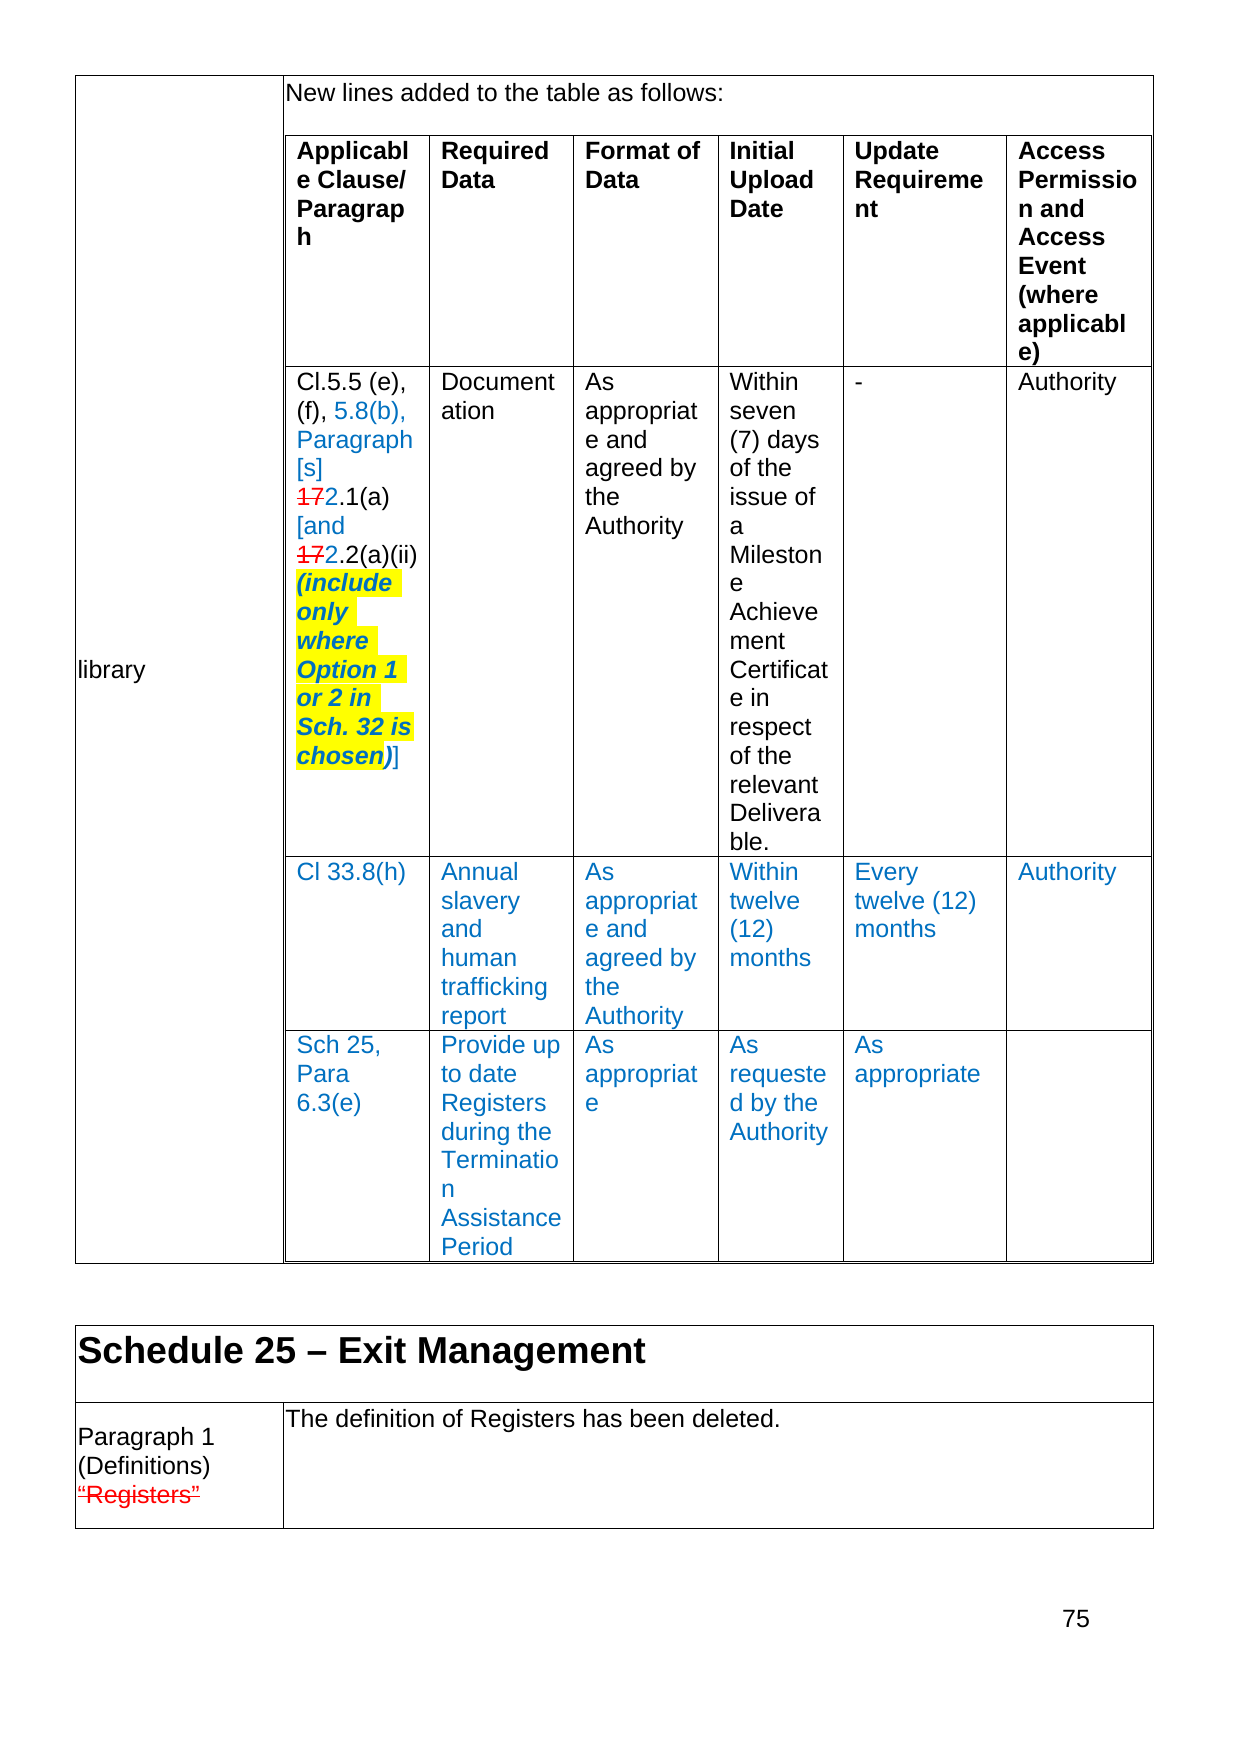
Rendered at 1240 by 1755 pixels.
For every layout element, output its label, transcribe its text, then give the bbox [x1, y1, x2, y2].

table_header Required Data [430, 136, 573, 366]
table_cell Within seven (7) days of the issue of a Milestone Achievement Certificate in respect of the relevant Deliverable. [719, 367, 843, 856]
table_cell As appropriate [844, 1031, 1006, 1261]
table_cell New lines added to the table as follows: [284, 76, 1153, 1263]
table_cell Sch 25, Para 6.3(e) [286, 1031, 429, 1261]
table_header Applicable Clause/ Paragraph [286, 136, 429, 366]
table_cell Paragraph 1 (Definitions) “Registers” [76, 1403, 283, 1528]
table_cell The definition of Registers has been deleted. [284, 1403, 1153, 1528]
table_cell [1007, 1031, 1151, 1261]
table_header Initial Upload Date [719, 136, 843, 366]
table_cell Within twelve (12) months [719, 857, 843, 1029]
table_header Schedule 25 – Exit Management [76, 1326, 1153, 1402]
table_header Update Requirement [844, 136, 1006, 366]
table_cell Documentation [430, 367, 573, 856]
table_cell Provide up to date Registers during the Termination Assistance Period [430, 1031, 573, 1261]
table_cell - [844, 367, 1006, 856]
table_cell Annual slavery and human trafficking report [430, 857, 573, 1029]
table_cell As requested by the Authority [719, 1031, 843, 1261]
table_cell Cl 33.8(h) [286, 857, 429, 1029]
table_cell Cl.5.5 (e), (f), 5.8(b), Paragraph[s] 172.1(a) [and 172.2(a)(ii) (include only where Option 1 or 2 in Sch. 32 is chosen)] [286, 367, 429, 856]
table_cell library [76, 76, 283, 1263]
table_cell As appropriate and agreed by the Authority [574, 857, 718, 1029]
table_cell Every twelve (12) months [844, 857, 1006, 1029]
table_cell Authority [1007, 367, 1151, 856]
table_cell As appropriate [574, 1031, 718, 1261]
table_cell As appropriate and agreed by the Authority [574, 367, 718, 856]
table_cell Authority [1007, 857, 1151, 1029]
table_header Format of Data [574, 136, 718, 366]
table_header Access Permission and Access Event (where applicable) [1007, 136, 1151, 366]
